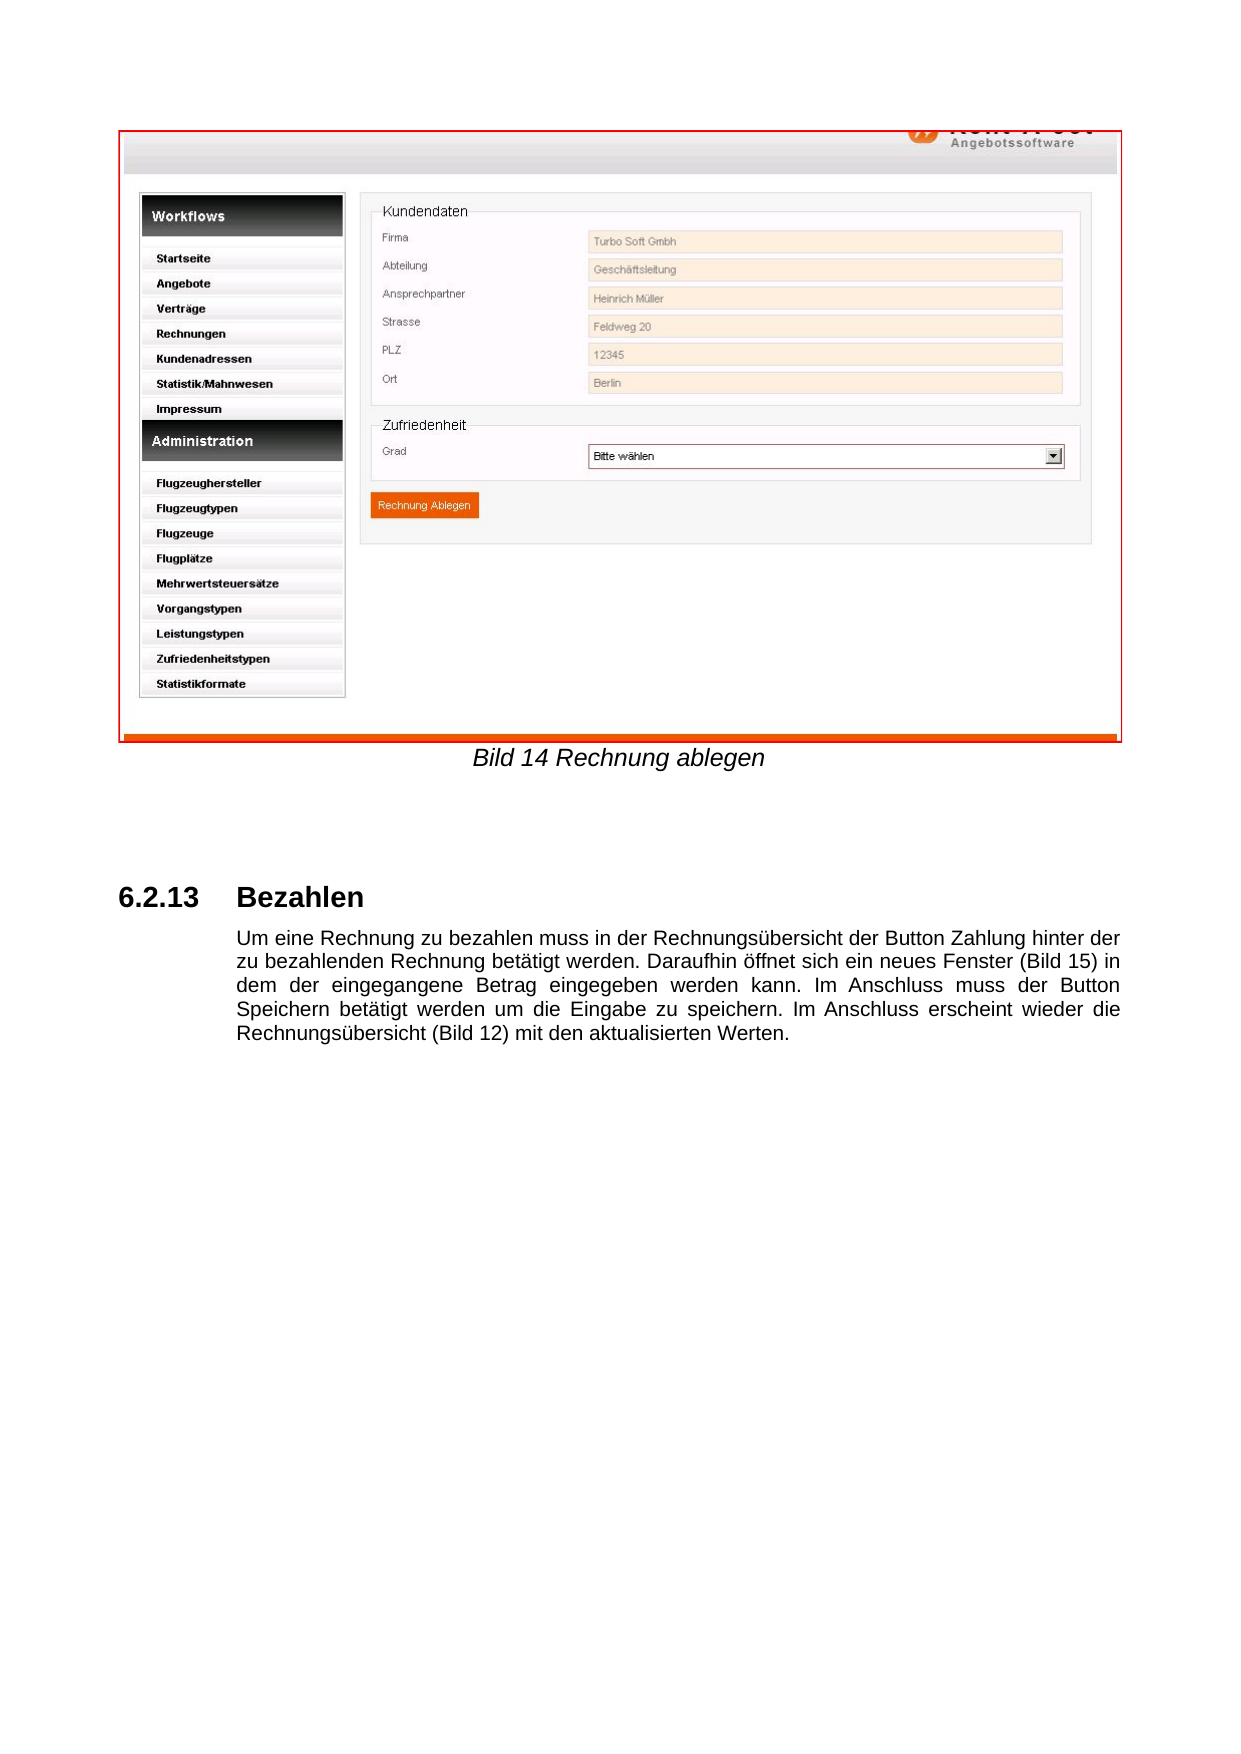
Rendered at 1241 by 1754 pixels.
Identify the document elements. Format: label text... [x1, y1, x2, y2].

subtitle Bezahlen [118, 880, 1122, 913]
text Um eine Rechnung zu bezahlen muss in der Rechnungsübersicht der Button Zahlung hinter der zu bezahlenden Rechnung betätigt werden. Daraufhin öffnet sich ein neues Fenster (Bild 15) in dem der eingegangene Betrag eingegeben werden kann. Im Anschluss muss der Button Speichern betätigt werden um die Eingabe zu speichern. Im Anschluss erscheint wieder die Rechnungsübersicht (Bild 12) mit den aktualisierten Werten. [236, 925, 1122, 1045]
text Bild 14 Rechnung ablegen [118, 743, 1122, 772]
picture [118, 130, 1123, 743]
